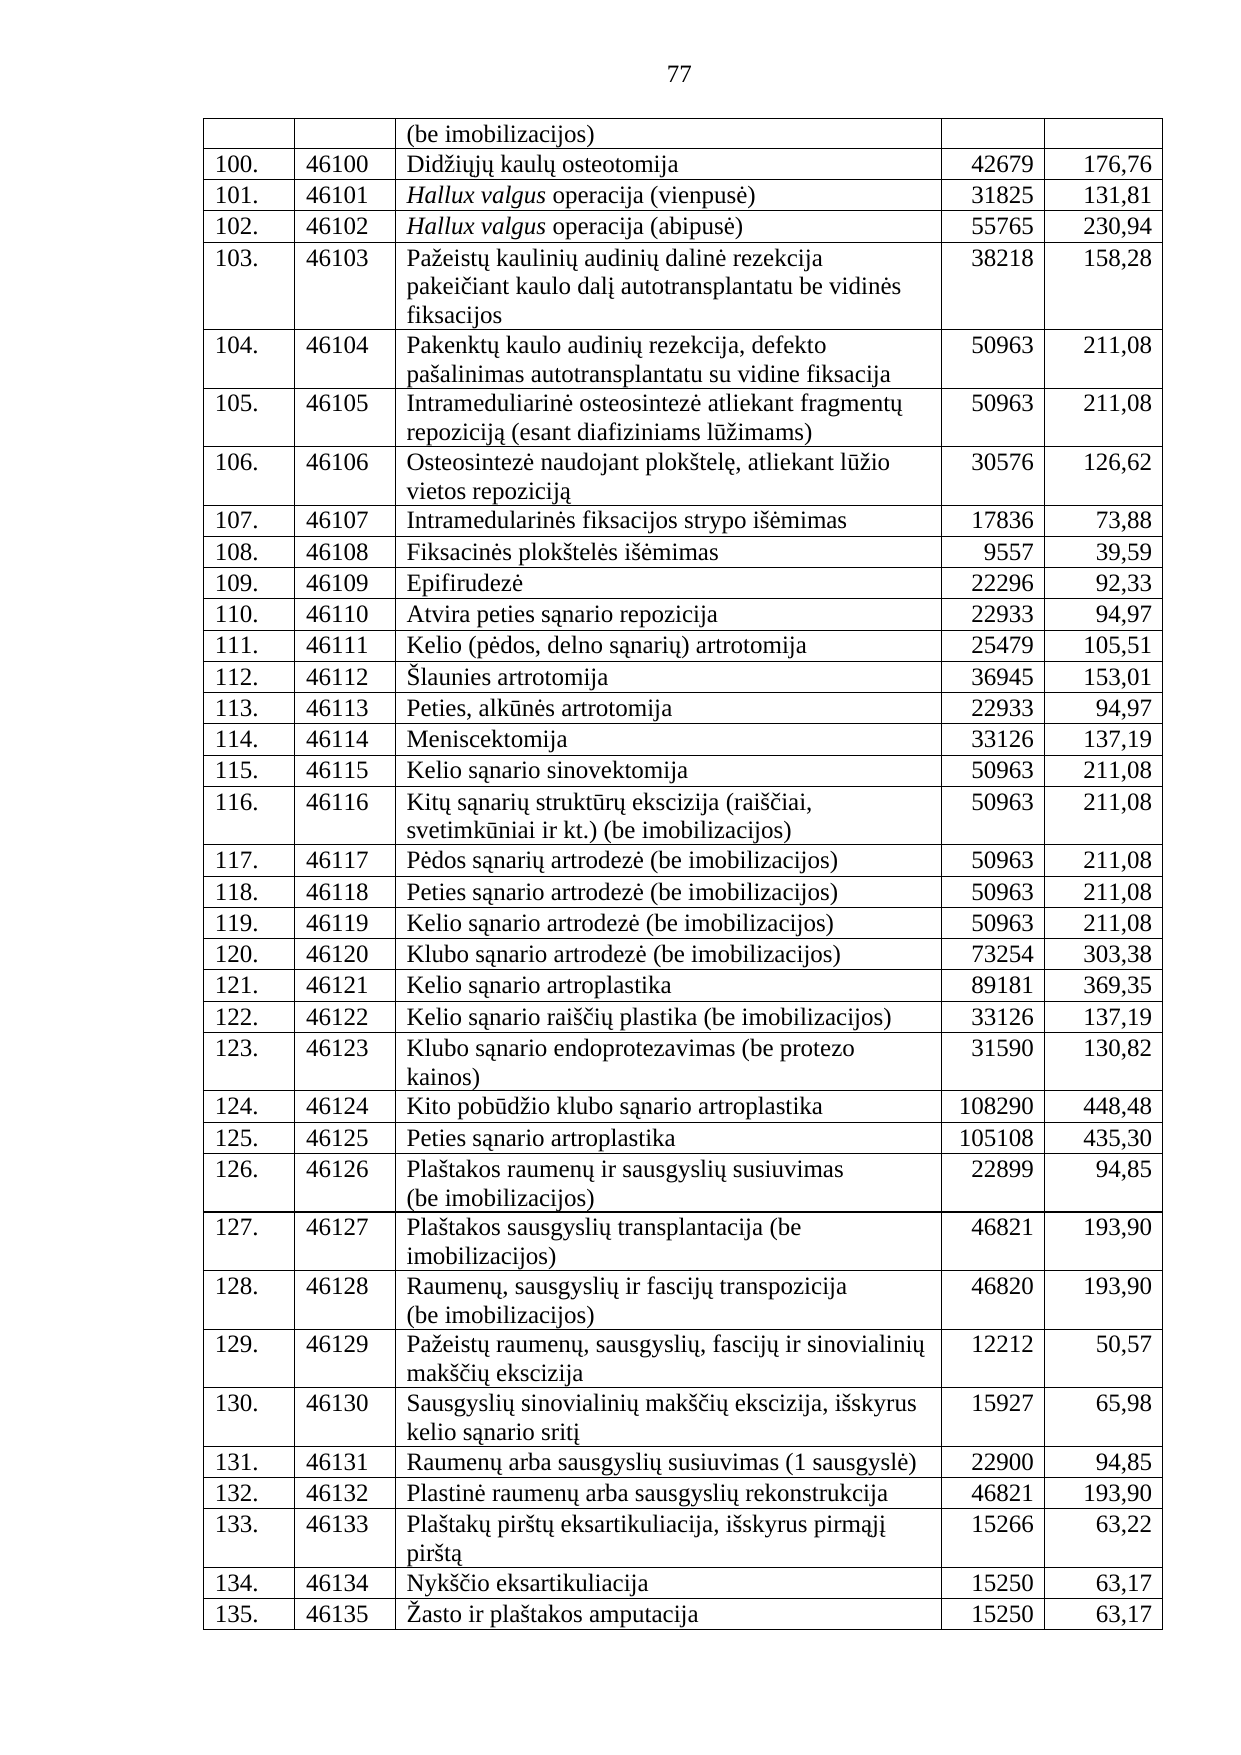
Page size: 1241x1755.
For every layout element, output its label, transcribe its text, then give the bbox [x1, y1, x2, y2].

table_cell 46107 [295, 506, 395, 536]
table_cell [1163, 1153, 1240, 1211]
table_cell Kelio sąnario sinovektomija [396, 756, 941, 786]
table_cell 153,01 [1045, 662, 1162, 692]
table_cell 133. [204, 1509, 294, 1567]
table_cell [1163, 1032, 1240, 1090]
table_cell 46114 [295, 724, 395, 754]
table_cell 46113 [295, 693, 395, 723]
table_cell [1163, 446, 1240, 504]
table_cell [204, 119, 294, 148]
table_cell Epifirudezė [396, 568, 941, 598]
table_cell 110. [204, 599, 294, 629]
table_cell 46131 [295, 1447, 395, 1477]
table_cell [1163, 210, 1240, 242]
table_cell [295, 119, 395, 148]
table_cell 38218 [942, 243, 1044, 329]
table_cell 15250 [942, 1568, 1044, 1598]
table_cell [1163, 692, 1240, 723]
table_cell [1163, 723, 1240, 754]
table_cell Šlaunies artrotomija [396, 662, 941, 692]
table_cell 303,38 [1045, 939, 1162, 969]
table_cell 46125 [295, 1123, 395, 1153]
table_cell 46129 [295, 1330, 395, 1387]
table_cell 135. [204, 1599, 294, 1629]
table_cell [1163, 1001, 1240, 1032]
table_cell Nykščio eksartikuliacija [396, 1568, 941, 1598]
table_cell 46130 [295, 1388, 395, 1446]
table_cell 46112 [295, 662, 395, 692]
table_cell 104. [204, 330, 294, 387]
table_cell 108290 [942, 1091, 1044, 1122]
table_cell 46124 [295, 1091, 395, 1122]
table_cell [1163, 1270, 1240, 1328]
table_cell 46117 [295, 845, 395, 876]
table_cell 94,97 [1045, 693, 1162, 723]
table_cell Plastinė raumenų arba sausgyslių rekonstrukcija [396, 1478, 941, 1508]
table_cell 46115 [295, 756, 395, 786]
table_cell 100. [204, 149, 294, 179]
table_cell 50963 [942, 787, 1044, 844]
table_cell [1163, 1446, 1240, 1477]
table_cell [1163, 1508, 1240, 1567]
table_cell 9557 [942, 537, 1044, 567]
table_cell 22899 [942, 1154, 1044, 1211]
table_cell 112. [204, 662, 294, 692]
table_cell 22296 [942, 568, 1044, 598]
table_cell [1163, 907, 1240, 938]
table_cell Plaštakos sausgyslių transplantacija (be imobilizacijos) [396, 1213, 941, 1270]
table_cell 131. [204, 1447, 294, 1477]
table_cell 193,90 [1045, 1213, 1162, 1270]
table_cell Žasto ir plaštakos amputacija [396, 1599, 941, 1629]
table_cell [1163, 786, 1240, 844]
table_cell 448,48 [1045, 1091, 1162, 1122]
table_cell 46122 [295, 1002, 395, 1032]
table_cell 109. [204, 568, 294, 598]
table_cell 115. [204, 756, 294, 786]
table_cell 46120 [295, 939, 395, 969]
table_cell [1163, 1387, 1240, 1446]
table_cell 36945 [942, 662, 1044, 692]
table_cell [1163, 630, 1240, 661]
table_cell 158,28 [1045, 243, 1162, 329]
table_cell 105108 [942, 1123, 1044, 1153]
table_cell 46119 [295, 908, 395, 938]
table_cell 12212 [942, 1330, 1044, 1387]
table_cell [1163, 1598, 1240, 1629]
table_cell Peties sąnario artroplastika [396, 1123, 941, 1153]
table_cell [1163, 876, 1240, 907]
table_cell 46821 [942, 1213, 1044, 1270]
table_cell 105,51 [1045, 631, 1162, 661]
table_cell 39,59 [1045, 537, 1162, 567]
table_cell 63,22 [1045, 1509, 1162, 1567]
table_cell 25479 [942, 631, 1044, 661]
table_cell 124. [204, 1091, 294, 1122]
table_cell Kelio (pėdos, delno sąnarių) artrotomija [396, 631, 941, 661]
table_cell 89181 [942, 970, 1044, 1001]
table_cell 108. [204, 537, 294, 567]
table_cell 15266 [942, 1509, 1044, 1567]
table_cell Raumenų, sausgyslių ir fascijų transpozicija (be imobilizacijos) [396, 1271, 941, 1328]
table_cell Atvira peties sąnario repozicija [396, 599, 941, 629]
table_cell 50963 [942, 330, 1044, 387]
table_cell 63,17 [1045, 1599, 1162, 1629]
table_cell 125. [204, 1123, 294, 1153]
table_cell 230,94 [1045, 211, 1162, 242]
table_cell 46133 [295, 1509, 395, 1567]
table_cell Intrameduliarinė osteosintezė atliekant fragmentų repoziciją (esant diafiziniams lūžimams) [396, 389, 941, 446]
table_cell Sausgyslių sinovialinių makščių ekscizija, išskyrus kelio sąnario sritį [396, 1388, 941, 1446]
table_cell Klubo sąnario endoprotezavimas (be protezo kainos) [396, 1033, 941, 1090]
table_cell 63,17 [1045, 1568, 1162, 1598]
table_cell 22933 [942, 693, 1044, 723]
table_cell 131,81 [1045, 180, 1162, 210]
table_cell Pažeistų kaulinių audinių dalinė rezekcija pakeičiant kaulo dalį autotransplantatu be vidinės fiksacijos [396, 243, 941, 329]
table_cell 211,08 [1045, 908, 1162, 938]
table_cell [1163, 329, 1240, 387]
table_cell [1163, 1329, 1240, 1387]
table_cell 46134 [295, 1568, 395, 1598]
table_cell 137,19 [1045, 1002, 1162, 1032]
table_cell 119. [204, 908, 294, 938]
table_cell [1163, 755, 1240, 786]
table_cell [1163, 1567, 1240, 1598]
table_cell 211,08 [1045, 389, 1162, 446]
table_cell 137,19 [1045, 724, 1162, 754]
table_cell 211,08 [1045, 756, 1162, 786]
table_cell [1163, 148, 1240, 179]
table_cell Klubo sąnario artrodezė (be imobilizacijos) [396, 939, 941, 969]
table_cell [1163, 969, 1240, 1001]
table_cell 46128 [295, 1271, 395, 1328]
table_cell 132. [204, 1478, 294, 1508]
table_cell 111. [204, 631, 294, 661]
table_cell 65,98 [1045, 1388, 1162, 1446]
table_cell 50,57 [1045, 1330, 1162, 1387]
table_cell 46104 [295, 330, 395, 387]
table_cell 118. [204, 877, 294, 907]
table_cell Raumenų arba sausgyslių susiuvimas (1 sausgyslė) [396, 1447, 941, 1477]
table_cell 33126 [942, 724, 1044, 754]
table_cell [1163, 505, 1240, 536]
table_cell 211,08 [1045, 787, 1162, 844]
table_cell 94,97 [1045, 599, 1162, 629]
table_cell [1163, 118, 1240, 148]
table_cell Plaštakų pirštų eksartikuliacija, išskyrus pirmąjį pirštą [396, 1509, 941, 1567]
table_cell 46132 [295, 1478, 395, 1508]
table_cell 107. [204, 506, 294, 536]
table_cell Kelio sąnario raiščių plastika (be imobilizacijos) [396, 1002, 941, 1032]
table_cell [1163, 1090, 1240, 1122]
table_cell 117. [204, 845, 294, 876]
table_cell 211,08 [1045, 330, 1162, 387]
table_cell 369,35 [1045, 970, 1162, 1001]
table_cell 46118 [295, 877, 395, 907]
table_cell 46127 [295, 1213, 395, 1270]
table_cell Pakenktų kaulo audinių rezekcija, defekto pašalinimas autotransplantatu su vidine fiksacija [396, 330, 941, 387]
table_cell [1163, 598, 1240, 629]
table_cell 46111 [295, 631, 395, 661]
table_cell [1163, 661, 1240, 692]
table_cell 122. [204, 1002, 294, 1032]
table_cell [1163, 536, 1240, 567]
table_cell Fiksacinės plokštelės išėmimas [396, 537, 941, 567]
table_cell 121. [204, 970, 294, 1001]
table_cell 211,08 [1045, 877, 1162, 907]
table_cell 50963 [942, 877, 1044, 907]
table_cell 46126 [295, 1154, 395, 1211]
table_cell 46105 [295, 389, 395, 446]
table_cell Kitų sąnarių struktūrų ekscizija (raiščiai, svetimkūniai ir kt.) (be imobilizacijos) [396, 787, 941, 844]
table_cell 46106 [295, 447, 395, 504]
table_cell [1163, 242, 1240, 329]
table_cell 211,08 [1045, 845, 1162, 876]
table_cell 102. [204, 211, 294, 242]
table_cell 46110 [295, 599, 395, 629]
table_cell 129. [204, 1330, 294, 1387]
table_cell 92,33 [1045, 568, 1162, 598]
table_cell 73254 [942, 939, 1044, 969]
table_cell 94,85 [1045, 1447, 1162, 1477]
table_cell Intramedularinės fiksacijos strypo išėmimas [396, 506, 941, 536]
table_cell [1163, 938, 1240, 969]
table_cell Meniscektomija [396, 724, 941, 754]
table_cell 42679 [942, 149, 1044, 179]
table_cell 17836 [942, 506, 1044, 536]
table_cell 33126 [942, 1002, 1044, 1032]
table_cell 116. [204, 787, 294, 844]
table_cell [1163, 1211, 1240, 1270]
table_cell Peties sąnario artrodezė (be imobilizacijos) [396, 877, 941, 907]
table_cell [1045, 119, 1162, 148]
table_cell Osteosintezė naudojant plokštelę, atliekant lūžio vietos repoziciją [396, 447, 941, 504]
table_cell 193,90 [1045, 1271, 1162, 1328]
table_cell [1163, 1477, 1240, 1508]
table_cell 31590 [942, 1033, 1044, 1090]
table_cell 50963 [942, 845, 1044, 876]
table_cell Hallux valgus operacija (vienpusė) [396, 180, 941, 210]
table_cell 46108 [295, 537, 395, 567]
table_cell 134. [204, 1568, 294, 1598]
table_cell 22933 [942, 599, 1044, 629]
table_cell 30576 [942, 447, 1044, 504]
table_cell 114. [204, 724, 294, 754]
table_cell [1163, 567, 1240, 598]
table_cell [1163, 388, 1240, 446]
table_cell 46101 [295, 180, 395, 210]
table_cell 127. [204, 1213, 294, 1270]
table_cell Pėdos sąnarių artrodezė (be imobilizacijos) [396, 845, 941, 876]
table_cell 46109 [295, 568, 395, 598]
table_cell Didžiųjų kaulų osteotomija [396, 149, 941, 179]
table_cell 55765 [942, 211, 1044, 242]
table_cell [1163, 179, 1240, 210]
table_cell 46820 [942, 1271, 1044, 1328]
table_cell Pažeistų raumenų, sausgyslių, fascijų ir sinovialinių makščių ekscizija [396, 1330, 941, 1387]
table_cell Plaštakos raumenų ir sausgyslių susiuvimas (be imobilizacijos) [396, 1154, 941, 1211]
table_cell 176,76 [1045, 149, 1162, 179]
table_cell 73,88 [1045, 506, 1162, 536]
table_cell 46123 [295, 1033, 395, 1090]
table_cell 46121 [295, 970, 395, 1001]
table_cell 113. [204, 693, 294, 723]
table_cell 50963 [942, 908, 1044, 938]
table_cell 193,90 [1045, 1478, 1162, 1508]
table_cell (be imobilizacijos) [396, 119, 941, 148]
table_cell 130,82 [1045, 1033, 1162, 1090]
table_cell 120. [204, 939, 294, 969]
table_cell 94,85 [1045, 1154, 1162, 1211]
table_cell 22900 [942, 1447, 1044, 1477]
table_cell 435,30 [1045, 1123, 1162, 1153]
table_cell 46135 [295, 1599, 395, 1629]
table_cell 31825 [942, 180, 1044, 210]
table_cell 50963 [942, 389, 1044, 446]
table_cell 46103 [295, 243, 395, 329]
table_cell 103. [204, 243, 294, 329]
table_cell 50963 [942, 756, 1044, 786]
table_cell [942, 119, 1044, 148]
table_cell Kelio sąnario artroplastika [396, 970, 941, 1001]
table_cell 130. [204, 1388, 294, 1446]
table_cell 15250 [942, 1599, 1044, 1629]
table_cell 46102 [295, 211, 395, 242]
table_cell Peties, alkūnės artrotomija [396, 693, 941, 723]
table_cell Kito pobūdžio klubo sąnario artroplastika [396, 1091, 941, 1122]
table_cell 46116 [295, 787, 395, 844]
table_cell [1163, 844, 1240, 876]
table_cell 46821 [942, 1478, 1044, 1508]
table_cell [1163, 1122, 1240, 1153]
table_cell Hallux valgus operacija (abipusė) [396, 211, 941, 242]
table_cell 128. [204, 1271, 294, 1328]
table_cell Kelio sąnario artrodezė (be imobilizacijos) [396, 908, 941, 938]
table_cell 126. [204, 1154, 294, 1211]
table_cell 101. [204, 180, 294, 210]
table_cell 105. [204, 389, 294, 446]
table_cell 126,62 [1045, 447, 1162, 504]
table_cell 123. [204, 1033, 294, 1090]
table_cell 15927 [942, 1388, 1044, 1446]
table_cell 46100 [295, 149, 395, 179]
table_cell 106. [204, 447, 294, 504]
